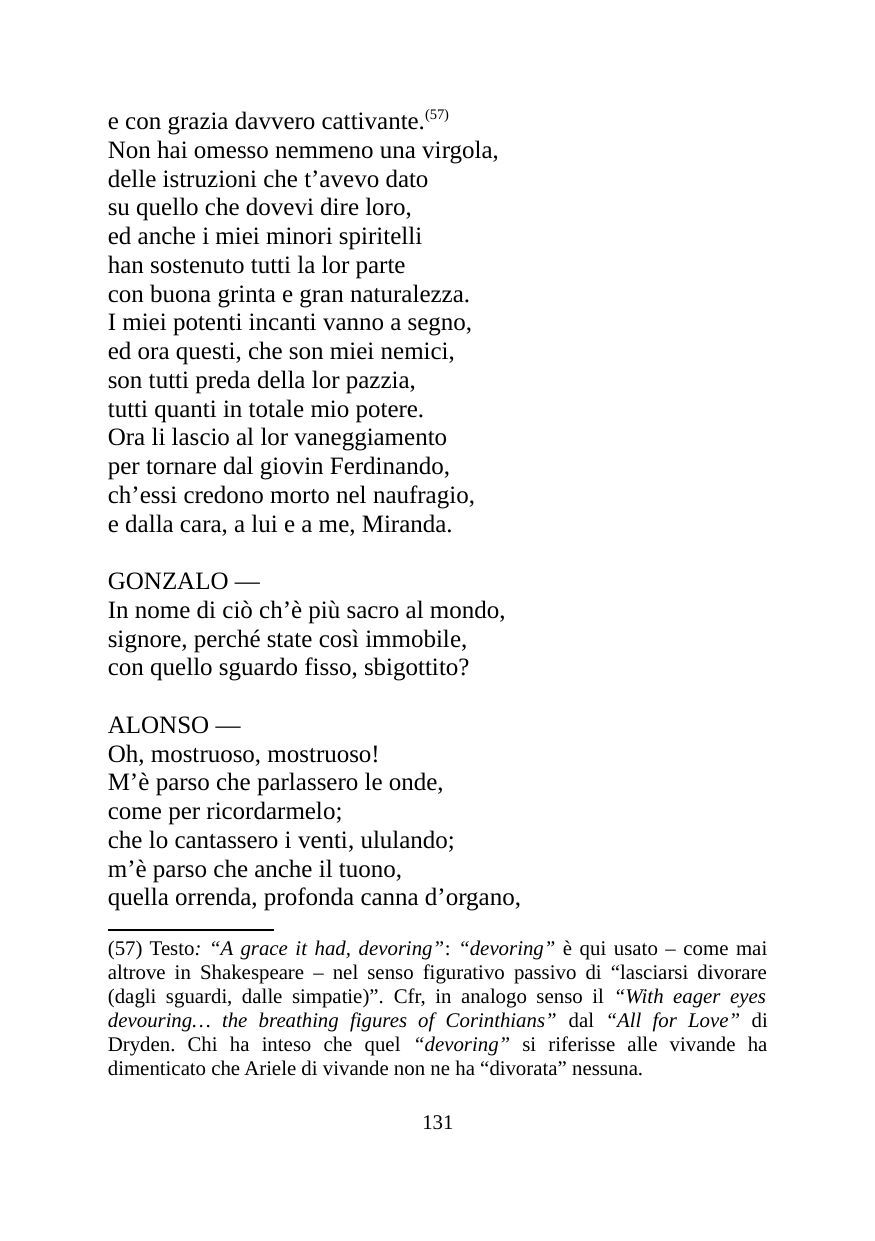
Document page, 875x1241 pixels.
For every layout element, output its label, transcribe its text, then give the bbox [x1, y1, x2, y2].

text M’è parso che parlassero le onde, [108, 767, 768, 796]
text In nome di ciò ch’è più sacro al mondo, [108, 595, 768, 624]
text Ora li lascio al lor vaneggiamento [108, 422, 768, 451]
text GONZALO — [108, 566, 768, 595]
text I miei potenti incanti vanno a segno, [108, 307, 768, 336]
text tutti quanti in totale mio potere. [108, 394, 768, 422]
text con quello sguardo fisso, sbigottito? [108, 652, 768, 681]
text su quello che dovevi dire loro, [108, 192, 768, 221]
text come per ricordarmelo; [108, 796, 768, 825]
text ed ora questi, che son miei nemici, [108, 336, 768, 365]
text e dalla cara, a lui e a me, Miranda. [108, 509, 768, 537]
text per tornare dal giovin Ferdinando, [108, 451, 768, 480]
text ch’essi credono morto nel naufragio, [108, 480, 768, 509]
text Oh, mostruoso, mostruoso! [108, 739, 768, 767]
text ALONSO — [108, 710, 768, 739]
text che lo cantassero i venti, ululando; [108, 825, 768, 854]
text delle istruzioni che t’avevo dato [108, 164, 768, 192]
text han sostenuto tutti la lor parte [108, 250, 768, 279]
text e con grazia davvero cattivante. [108, 106, 768, 135]
text m’è parso che anche il tuono, [108, 854, 768, 882]
text Non hai omesso nemmeno una virgola, [108, 135, 768, 164]
text con buona grinta e gran naturalezza. [108, 279, 768, 307]
text signore, perché state così immobile, [108, 624, 768, 652]
text quella orrenda, profonda canna d’organo, [108, 882, 768, 911]
text ed anche i miei minori spiritelli [108, 221, 768, 250]
text Testo: “A grace it had, devoring”: “devoring” è qui usato – come mai altrove in Shakespeare – nel senso figurativo passivo di “lasciarsi divorare (dagli sguardi, dalle simpatie)”. Cfr, in analogo senso il “With eager eyes devouring… the breathing figures of Corinthians” dal “All for Love” di Dryden. Chi ha inteso che quel “devoring” si riferisse alle vivande ha dimenticato che Ariele di vivande non ne ha “divorata” nessuna. [108, 936, 768, 1080]
text son tutti preda della lor pazzia, [108, 365, 768, 394]
